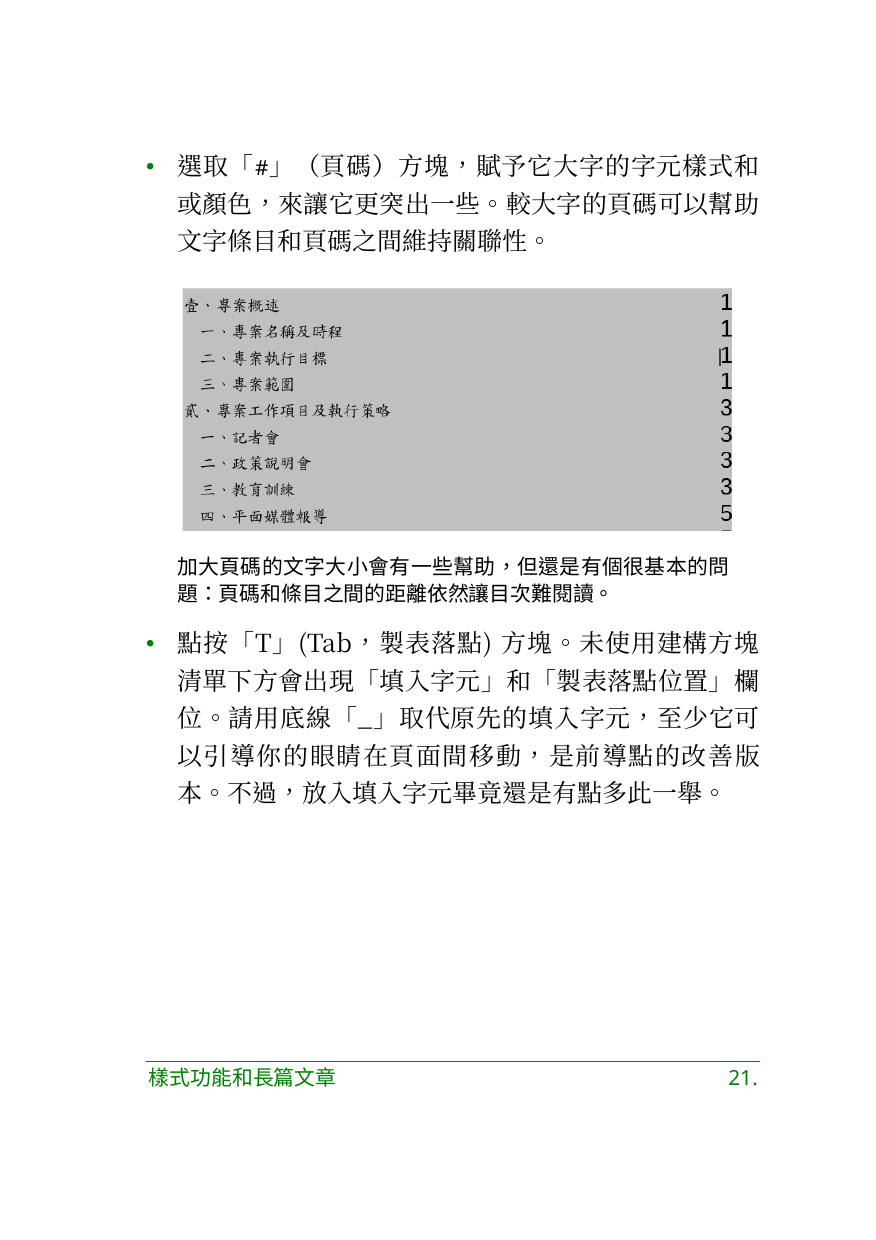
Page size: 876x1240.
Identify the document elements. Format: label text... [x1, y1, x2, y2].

table_cell 加大頁碼的文字大小會有一些幫助，但還是有個很基本的問題：頁碼和條目之間的距離依然讓目次難閱讀。 [177, 545, 729, 607]
list 點按「T」(Tab，製表落點) 方塊。未使用建構方塊清單下方會出現「填入字元」和「製表落點位置」欄位。請用底線「_」取代原先的填入字元，至少它可以引導你的眼睛在頁面間移動，是前導點的改善版本。不過，放入填入字元畢竟還是有點多此一舉。 [146, 622, 760, 810]
table_header [177, 531, 729, 545]
picture [177, 288, 734, 531]
list 選取「#」（頁碼）方塊，賦予它大字的字元樣式和或顏色，來讓它更突出一些。較大字的頁碼可以幫助文字條目和頁碼之間維持關聯性。 [146, 146, 760, 258]
table_header [177, 274, 729, 288]
